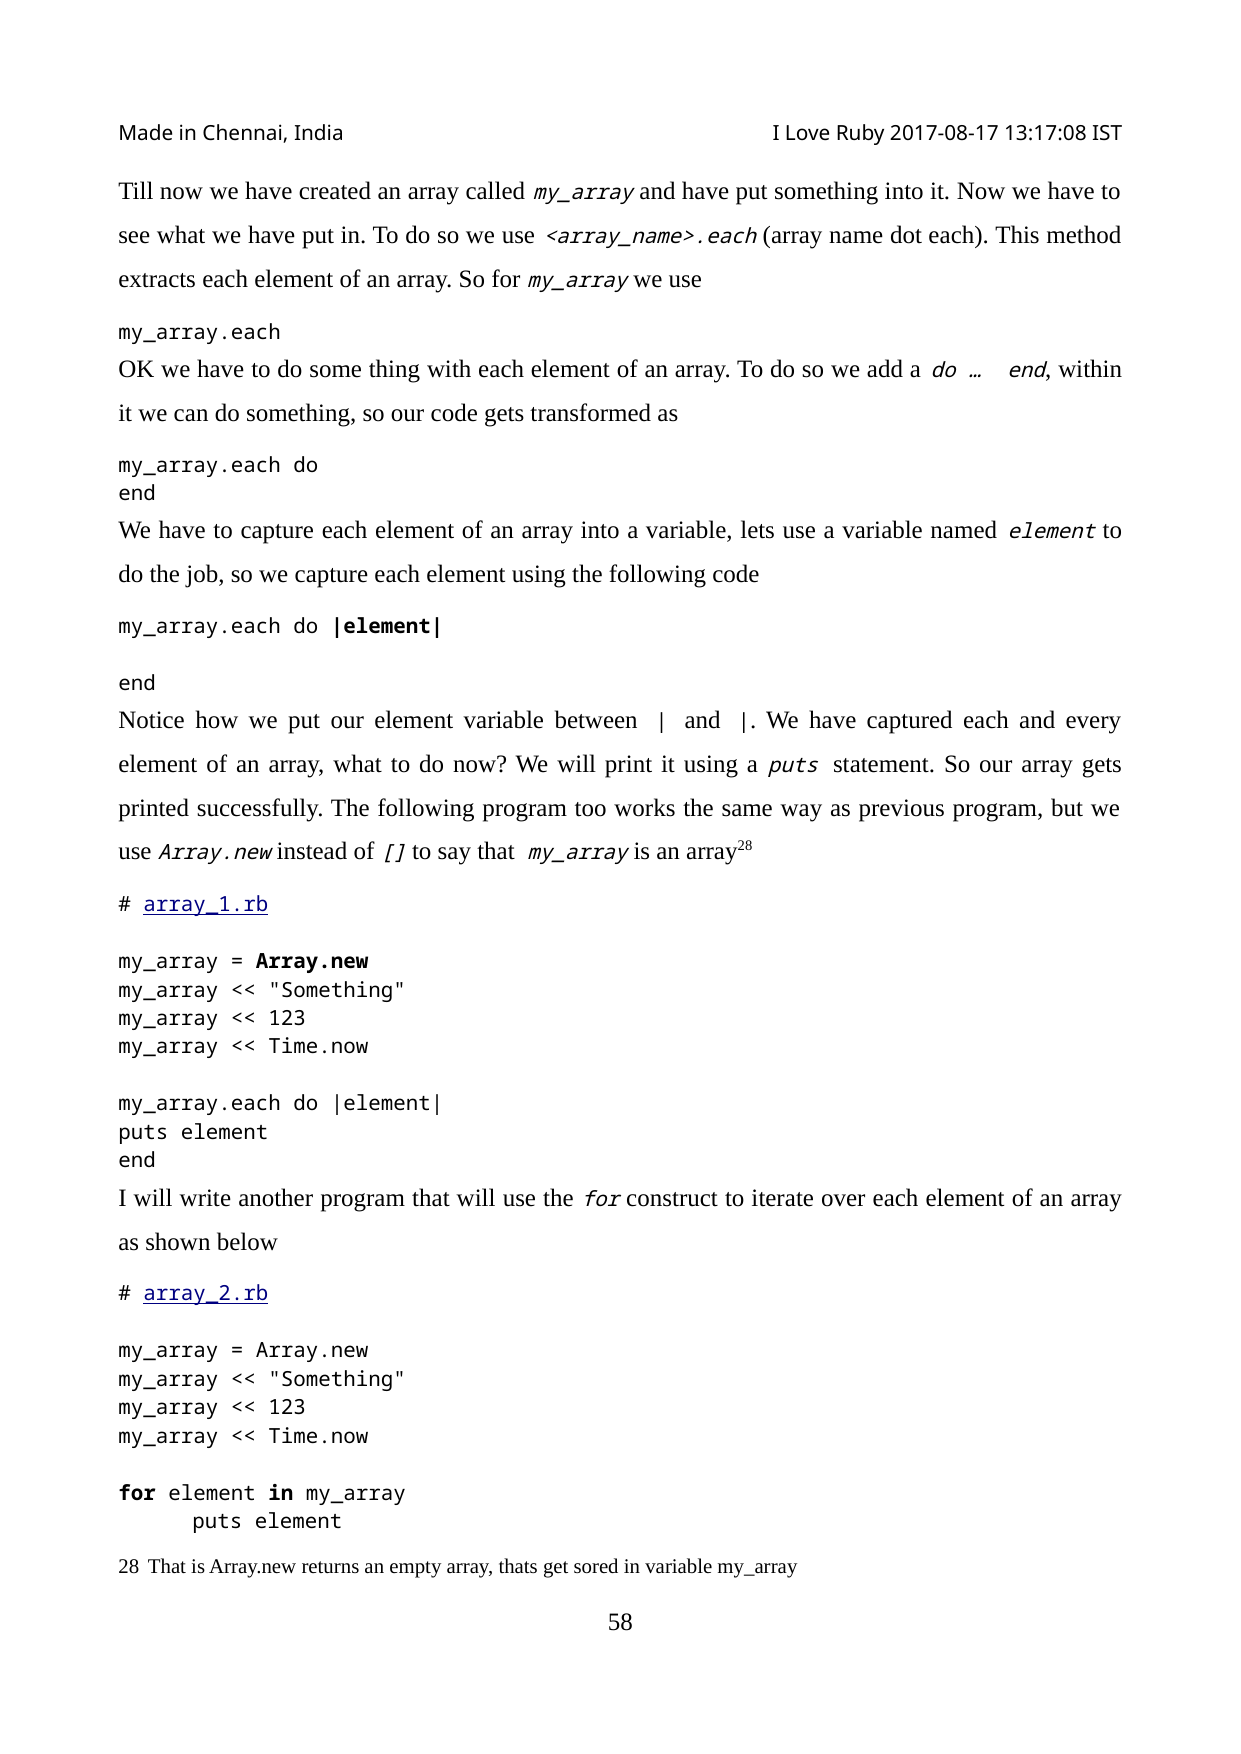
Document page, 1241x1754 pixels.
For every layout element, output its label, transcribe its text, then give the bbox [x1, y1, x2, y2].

text puts element [118, 1506, 1122, 1534]
text Notice how we put our element variable between | and |. We have captured each and every element of an array, what to do now? We will print it using a puts statement. So our array gets printed successfully. The following program too works the same way as previous program, but we use Array.new instead of [] to say that my_array is an array [118, 706, 1122, 866]
text end [118, 1145, 1122, 1174]
text my_array = Array.new [118, 1335, 1122, 1364]
text for element in my_array [118, 1478, 1122, 1506]
text my_array.each do |element| [118, 1088, 1122, 1117]
text OK we have to do some thing with each element of an array. To do so we add a do … end, within it we can do something, so our code gets transformed as [118, 354, 1122, 427]
text my_array << 123 [118, 1003, 1122, 1032]
text I will write another program that will use the for construct to iterate over each element of an array as shown below [118, 1183, 1122, 1255]
text That is Array.new returns an empty array, thats get sored in variable my_array [118, 1553, 1122, 1578]
text # array_2.rb [118, 1278, 1122, 1307]
text my_array << "Something" [118, 975, 1122, 1003]
text my_array << Time.now [118, 1032, 1122, 1060]
text Till now we have created an array called my_array and have put something into it. Now we have to see what we have put in. To do so we use <array_name>.each (array name dot each). This method extracts each element of an array. So for my_array we use [118, 176, 1122, 293]
text my_array.each do |element| [118, 611, 1122, 640]
text my_array << 123 [118, 1392, 1122, 1421]
text end [118, 478, 1122, 507]
text my_array << "Something" [118, 1364, 1122, 1392]
text end [118, 668, 1122, 697]
text We have to capture each element of an array into a variable, lets use a variable named element to do the job, so we capture each element using the following code [118, 516, 1122, 588]
text my_array << Time.now [118, 1421, 1122, 1449]
text my_array.each [118, 317, 1122, 345]
text my_array = Array.new [118, 946, 1122, 975]
text puts element [118, 1117, 1122, 1145]
text # array_1.rb [118, 889, 1122, 918]
text my_array.each do [118, 450, 1122, 478]
